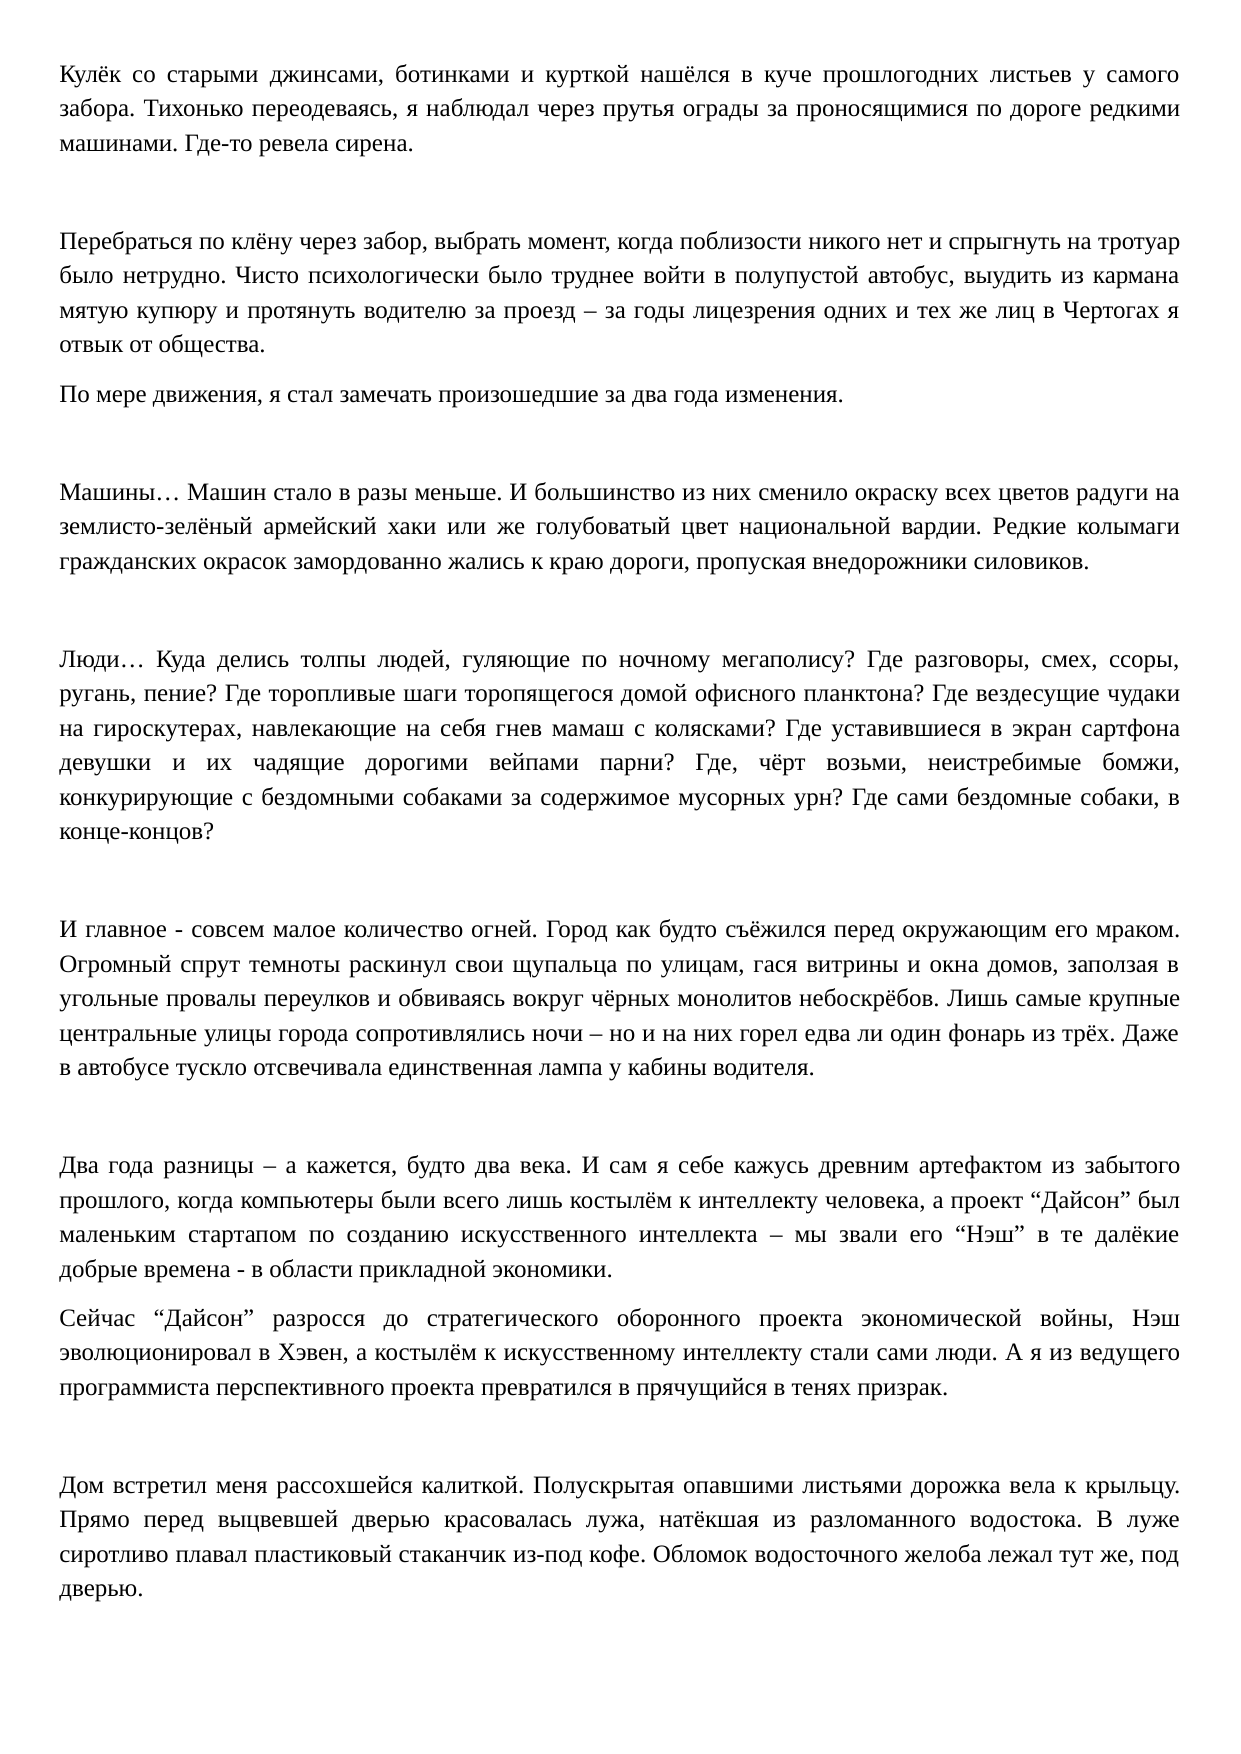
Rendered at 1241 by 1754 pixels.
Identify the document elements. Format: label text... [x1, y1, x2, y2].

text Перебраться по клёну через забор, выбрать момент, когда поблизости никого нет и спрыгнуть на тротуар было нетрудно. Чисто психологически было труднее войти в полупустой автобус, выудить из кармана мятую купюру и протянуть водителю за проезд – за годы лицезрения одних и тех же лиц в Чертогах я отвык от общества. [59, 226, 1181, 358]
text Два года разницы – а кажется, будто два века. И сам я себе кажусь древним артефактом из забытого прошлого, когда компьютеры были всего лишь костылём к интеллекту человека, а проект “Дайсон” был маленьким стартапом по созданию искусственного интеллекта – мы звали его “Нэш” в те далёкие добрые времена - в области прикладной экономики. [59, 1150, 1181, 1283]
text И главное - совсем малое количество огней. Город как будто съёжился перед окружающим его мраком. Огромный спрут темноты раскинул свои щупальца по улицам, гася витрины и окна домов, заползая в угольные провалы переулков и обвиваясь вокруг чёрных монолитов небоскрёбов. Лишь самые крупные центральные улицы города сопротивлялись ночи – но и на них горел едва ли один фонарь из трёх. Даже в автобусе тускло отсвечивала единственная лампа у кабины водителя. [59, 914, 1181, 1081]
text Сейчас “Дайсон” разросся до стратегического оборонного проекта экономической войны, Нэш эволюционировал в Хэвен, а костылём к искусственному интеллекту стали сами люди. А я из ведущего программиста перспективного проекта превратился в прячущийся в тенях призрак. [59, 1303, 1181, 1401]
text Люди… Куда делись толпы людей, гуляющие по ночному мегаполису? Где разговоры, смех, ссоры, ругань, пение? Где торопливые шаги торопящегося домой офисного планктона? Где вездесущие чудаки на гироскутерах, навлекающие на себя гнев мамаш с колясками? Где уставившиеся в экран сартфона девушки и их чадящие дорогими вейпами парни? Где, чёрт возьми, неистребимые бомжи, конкурирующие с бездомными собаками за содержимое мусорных урн? Где сами бездомные собаки, в конце-концов? [59, 644, 1181, 845]
text Машины… Машин стало в разы меньше. И большинство из них сменило окраску всех цветов радуги на землисто-зелёный армейский хаки или же голубоватый цвет национальной вардии. Редкие колымаги гражданских окрасок замордованно жались к краю дороги, пропуская внедорожники силовиков. [59, 477, 1181, 574]
text Дом встретил меня рассохшейся калиткой. Полускрытая опавшими листьями дорожка вела к крыльцу. Прямо перед выцвевшей дверью красовалась лужа, натёкшая из разломанного водостока. В луже сиротливо плавал пластиковый стаканчик из-под кофе. Обломок водосточного желоба лежал тут же, под дверью. [59, 1470, 1181, 1602]
text Кулёк со старыми джинсами, ботинками и курткой нашёлся в куче прошлогодних листьев у самого забора. Тихонько переодеваясь, я наблюдал через прутья ограды за проносящимися по дороге редкими машинами. Где-то ревела сирена. [59, 59, 1181, 157]
text По мере движения, я стал замечать произошедшие за два года изменения. [59, 379, 1181, 407]
